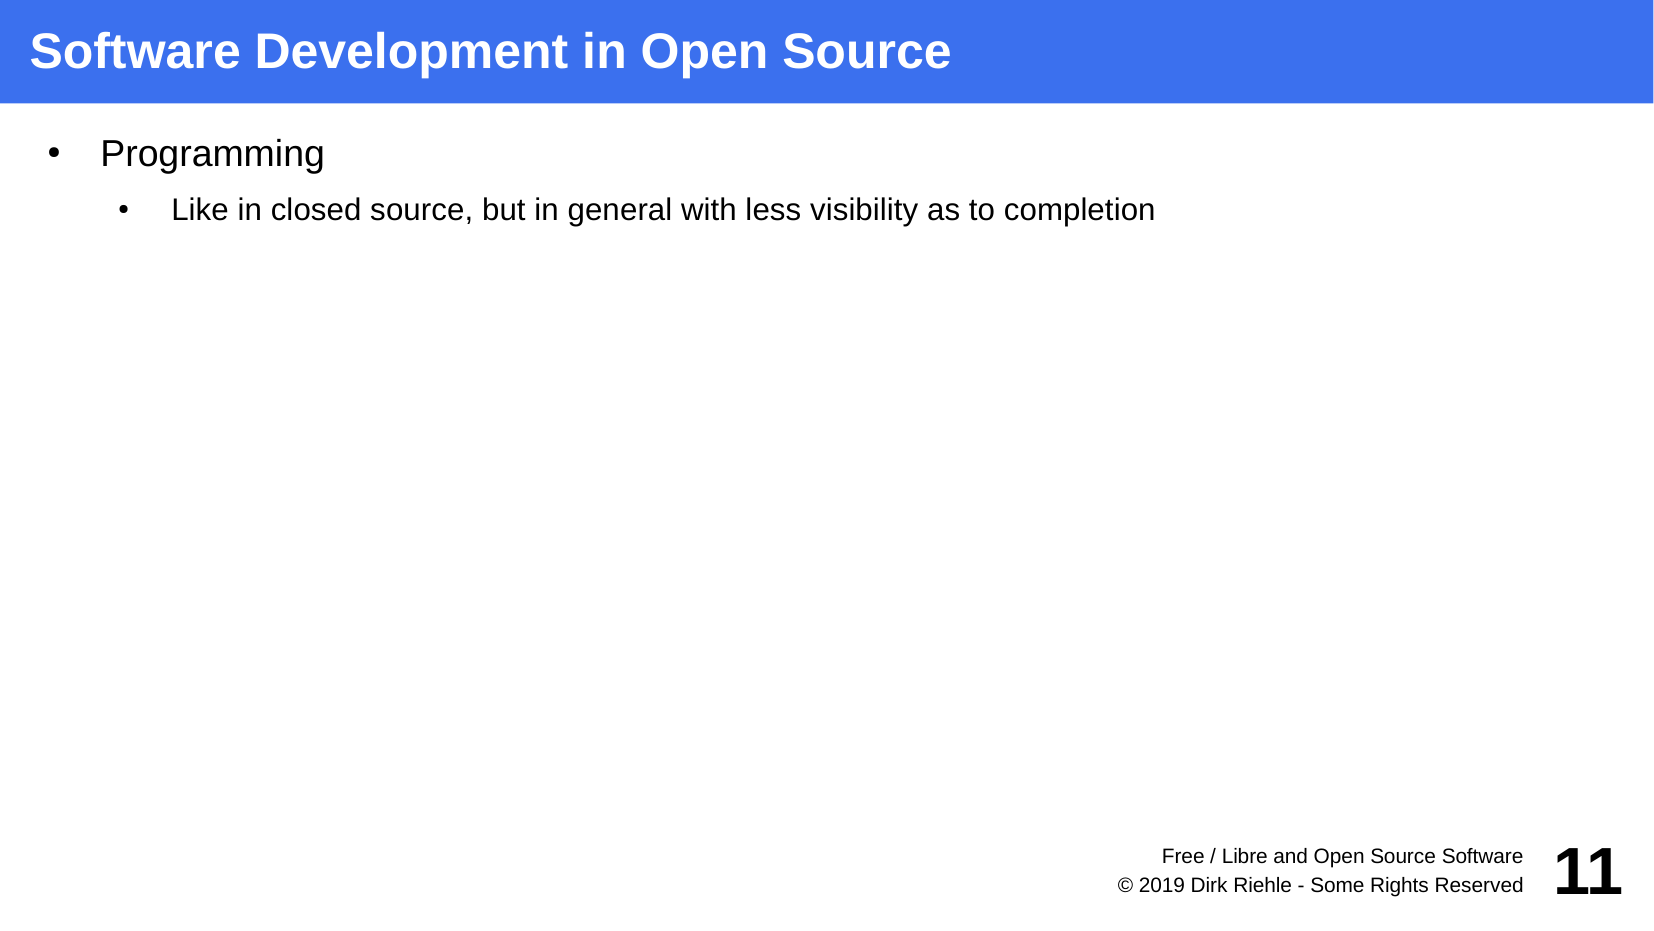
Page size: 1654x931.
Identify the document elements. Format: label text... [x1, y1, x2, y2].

list Programming Like in closed source, but in general with less visibility as to completion [29, 132, 1625, 813]
title Software Development in Open Source [0, 0, 1654, 104]
